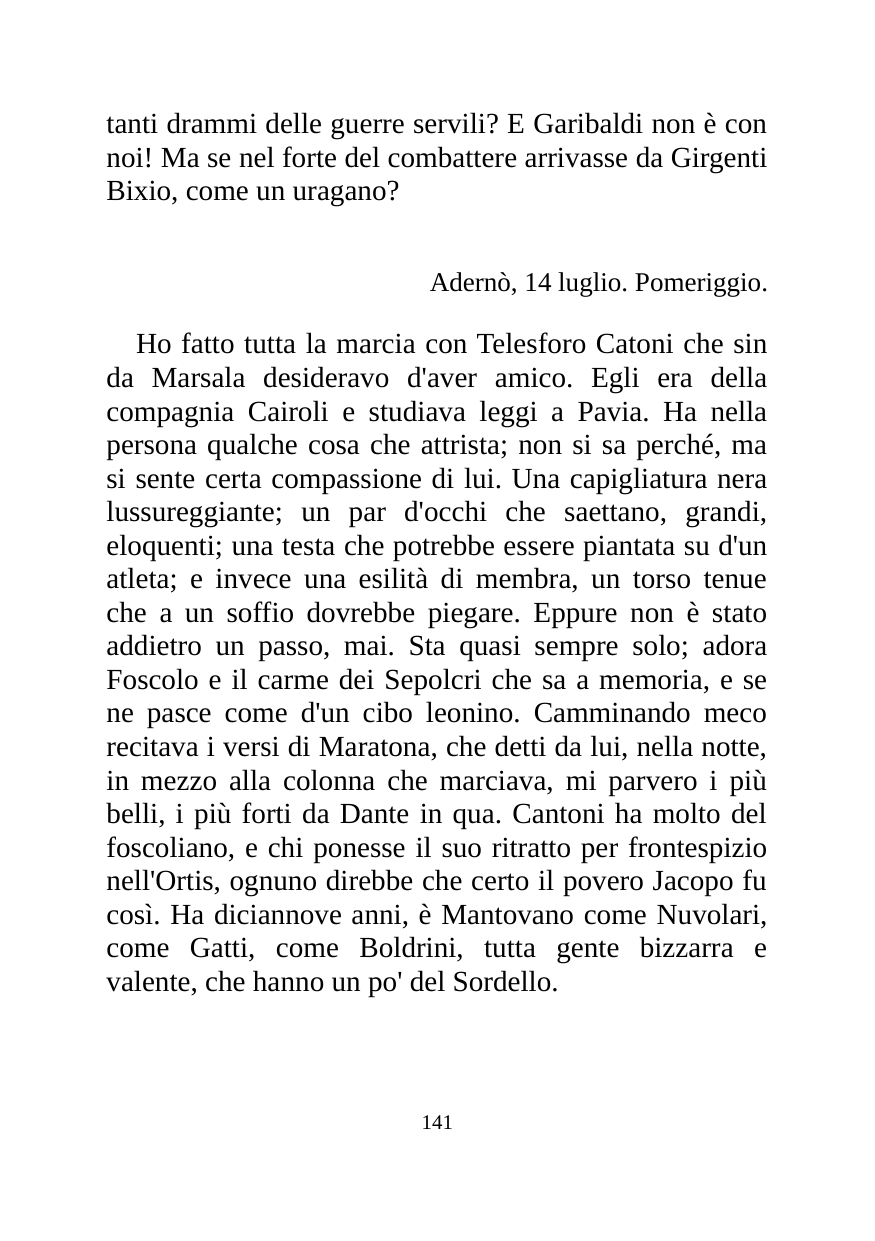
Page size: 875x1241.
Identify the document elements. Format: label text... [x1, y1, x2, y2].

text Adernò, 14 luglio. Pomeriggio. [106, 266, 768, 297]
text tanti drammi delle guerre servili? E Garibaldi non è con noi! Ma se nel forte del combattere arrivasse da Girgenti Bixio, come un uragano? [106, 106, 768, 207]
text Ho fatto tutta la marcia con Telesforo Catoni che sin da Marsala desideravo d'aver amico. Egli era della compagnia Cairoli e studiava leggi a Pavia. Ha nella persona qualche cosa che attrista; non si sa perché, ma si sente certa compassione di lui. Una capigliatura nera lussureggiante; un par d'occhi che saettano, grandi, eloquenti; una testa che potrebbe essere piantata su d'un atleta; e invece una esilità di membra, un torso tenue che a un soffio dovrebbe piegare. Eppure non è stato addietro un passo, mai. Sta quasi sempre solo; adora Foscolo e il carme dei Sepolcri che sa a memoria, e se ne pasce come d'un cibo leonino. Camminando meco recitava i versi di Maratona, che detti da lui, nella notte, in mezzo alla colonna che marciava, mi parvero i più belli, i più forti da Dante in qua. Cantoni ha molto del foscoliano, e chi ponesse il suo ritratto per frontespizio nell'Ortis, ognuno direbbe che certo il povero Jacopo fu così. Ha diciannove anni, è Mantovano come Nuvolari, come Gatti, come Boldrini, tutta gente bizzarra e valente, che hanno un po' del Sordello. [106, 327, 768, 997]
